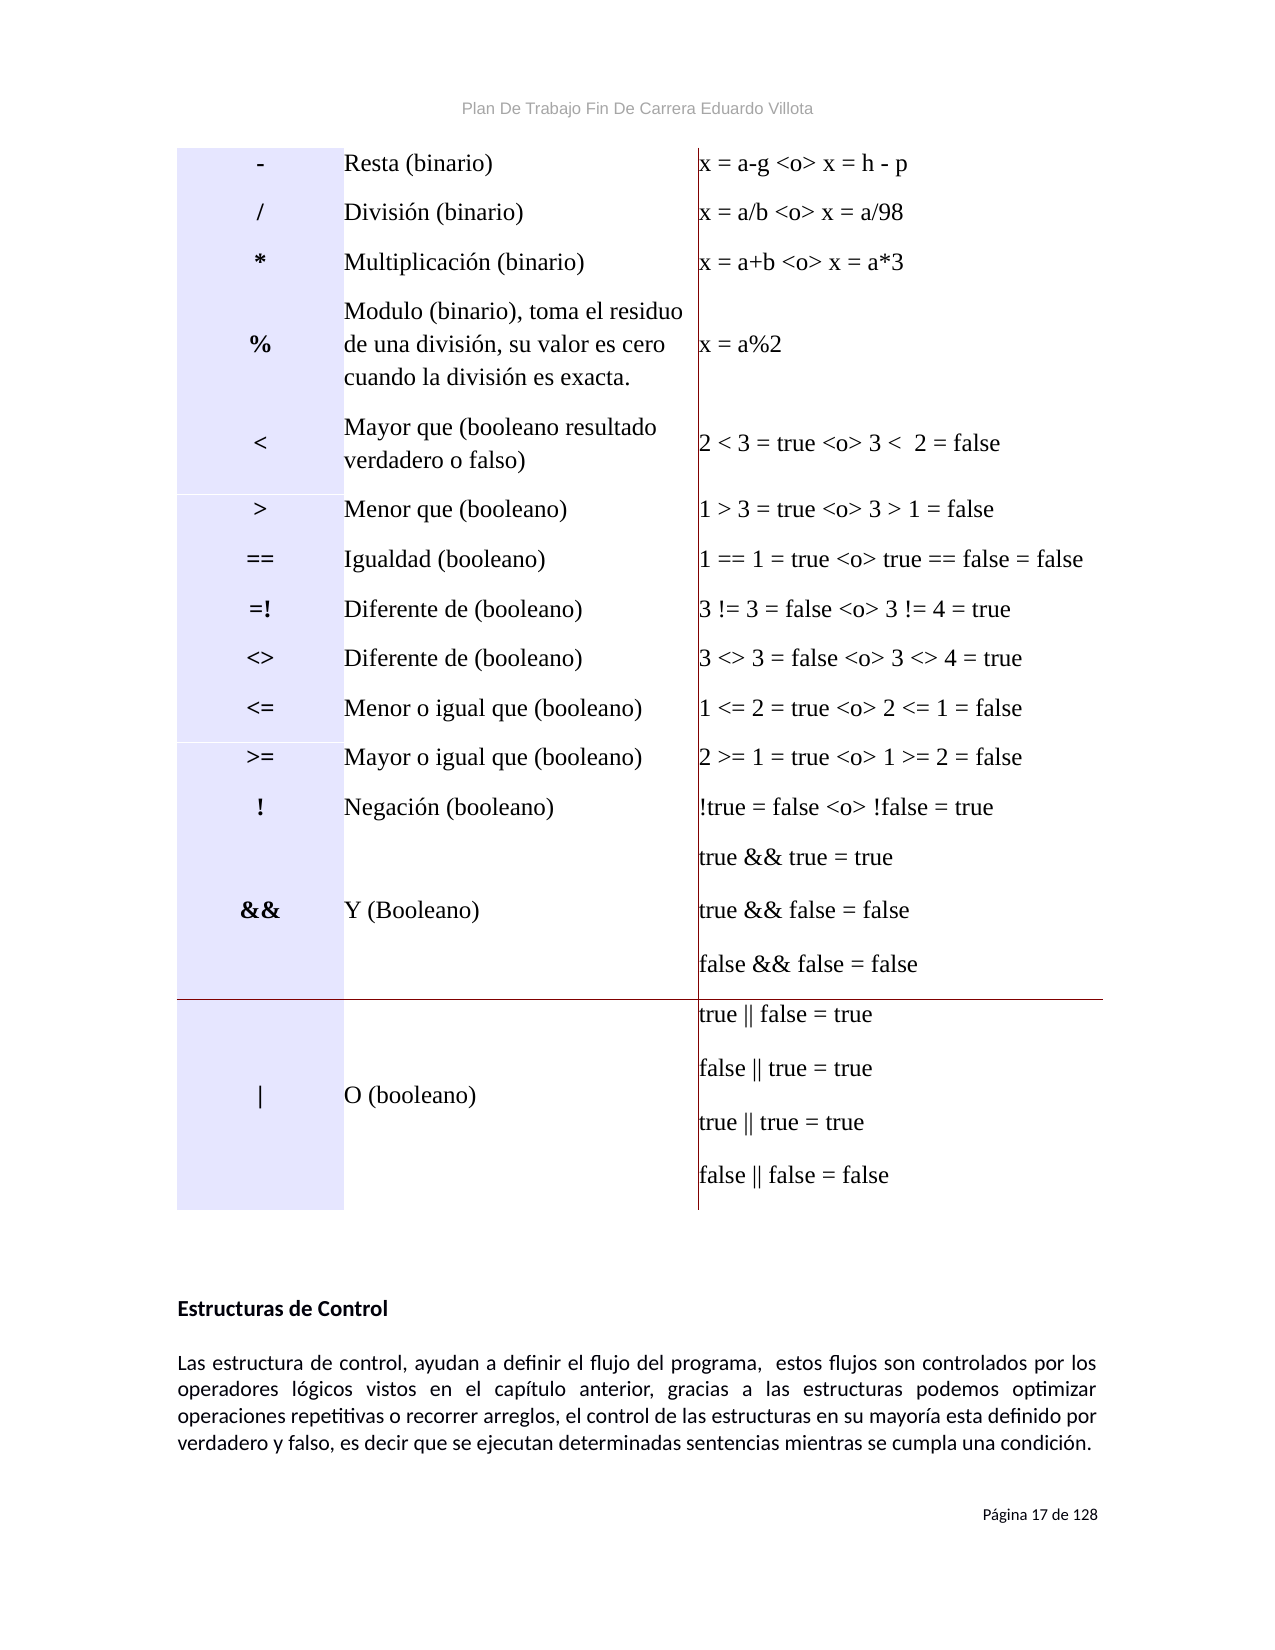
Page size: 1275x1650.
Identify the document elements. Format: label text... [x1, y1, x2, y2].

table_cell !true = false <o> !false = true [699, 792, 1103, 842]
table_cell < [177, 412, 344, 494]
table_cell x = a-g <o> x = h - p [699, 148, 1103, 197]
table_cell <> [177, 643, 344, 693]
table_cell Menor que (booleano) [344, 495, 698, 544]
table_cell Y (Booleano) [344, 842, 698, 999]
table_cell * [177, 247, 344, 296]
table_cell =! [177, 594, 344, 643]
table_cell Menor o igual que (booleano) [344, 693, 698, 742]
table_cell x = a/b <o> x = a/98 [699, 197, 1103, 247]
table_cell Resta (binario) [344, 148, 698, 197]
table_cell % [177, 296, 344, 412]
text Las estructura de control, ayudan a definir el flujo del programa, estos flujos son controlados por los operadores lógicos vistos en el capítulo anterior, gracias a las estructuras podemos optimizar operaciones repetitivas o recorrer arreglos, el control de las estructuras en su mayoría esta definido por verdadero y falso, es decir que se ejecutan determinadas sentencias mientras se cumpla una condición. [177, 1349, 1098, 1456]
table_cell Modulo (binario), toma el residuo de una división, su valor es cero cuando la división es exacta. [344, 296, 698, 412]
table_cell O (booleano) [344, 1000, 698, 1210]
table_cell Negación (booleano) [344, 792, 698, 842]
table_cell x = a%2 [699, 296, 1103, 412]
table_cell 3 != 3 = false <o> 3 != 4 = true [699, 594, 1103, 643]
table_cell - [177, 148, 344, 197]
table_cell 1 > 3 = true <o> 3 > 1 = false [699, 495, 1103, 544]
table_cell <= [177, 693, 344, 742]
table_cell ! [177, 792, 344, 842]
table_cell true || false = true false || true = true true || true = true false || false = false [699, 1000, 1103, 1210]
table_cell Multiplicación (binario) [344, 247, 698, 296]
table_cell Mayor o igual que (booleano) [344, 743, 698, 792]
table_cell && [177, 842, 344, 999]
table_cell Diferente de (booleano) [344, 594, 698, 643]
table_cell 1 <= 2 = true <o> 2 <= 1 = false [699, 693, 1103, 742]
table_cell 2 >= 1 = true <o> 1 >= 2 = false [699, 743, 1103, 792]
table_cell 2 < 3 = true <o> 3 < 2 = false [699, 412, 1103, 494]
table_cell División (binario) [344, 197, 698, 247]
table_cell / [177, 197, 344, 247]
table_cell true && true = true true && false = false false && false = false [699, 842, 1103, 999]
table_cell 3 <> 3 = false <o> 3 <> 4 = true [699, 643, 1103, 693]
table_cell 1 == 1 = true <o> true == false = false [699, 544, 1103, 594]
table_cell Igualdad (booleano) [344, 544, 698, 594]
table_cell > [177, 495, 344, 544]
table_cell >= [177, 743, 344, 792]
text Estructuras de Control [177, 1294, 1098, 1322]
table_cell Diferente de (booleano) [344, 643, 698, 693]
table_cell | [177, 1000, 344, 1210]
table_cell == [177, 544, 344, 594]
table_cell x = a+b <o> x = a*3 [699, 247, 1103, 296]
table_cell Mayor que (booleano resultado verdadero o falso) [344, 412, 698, 494]
